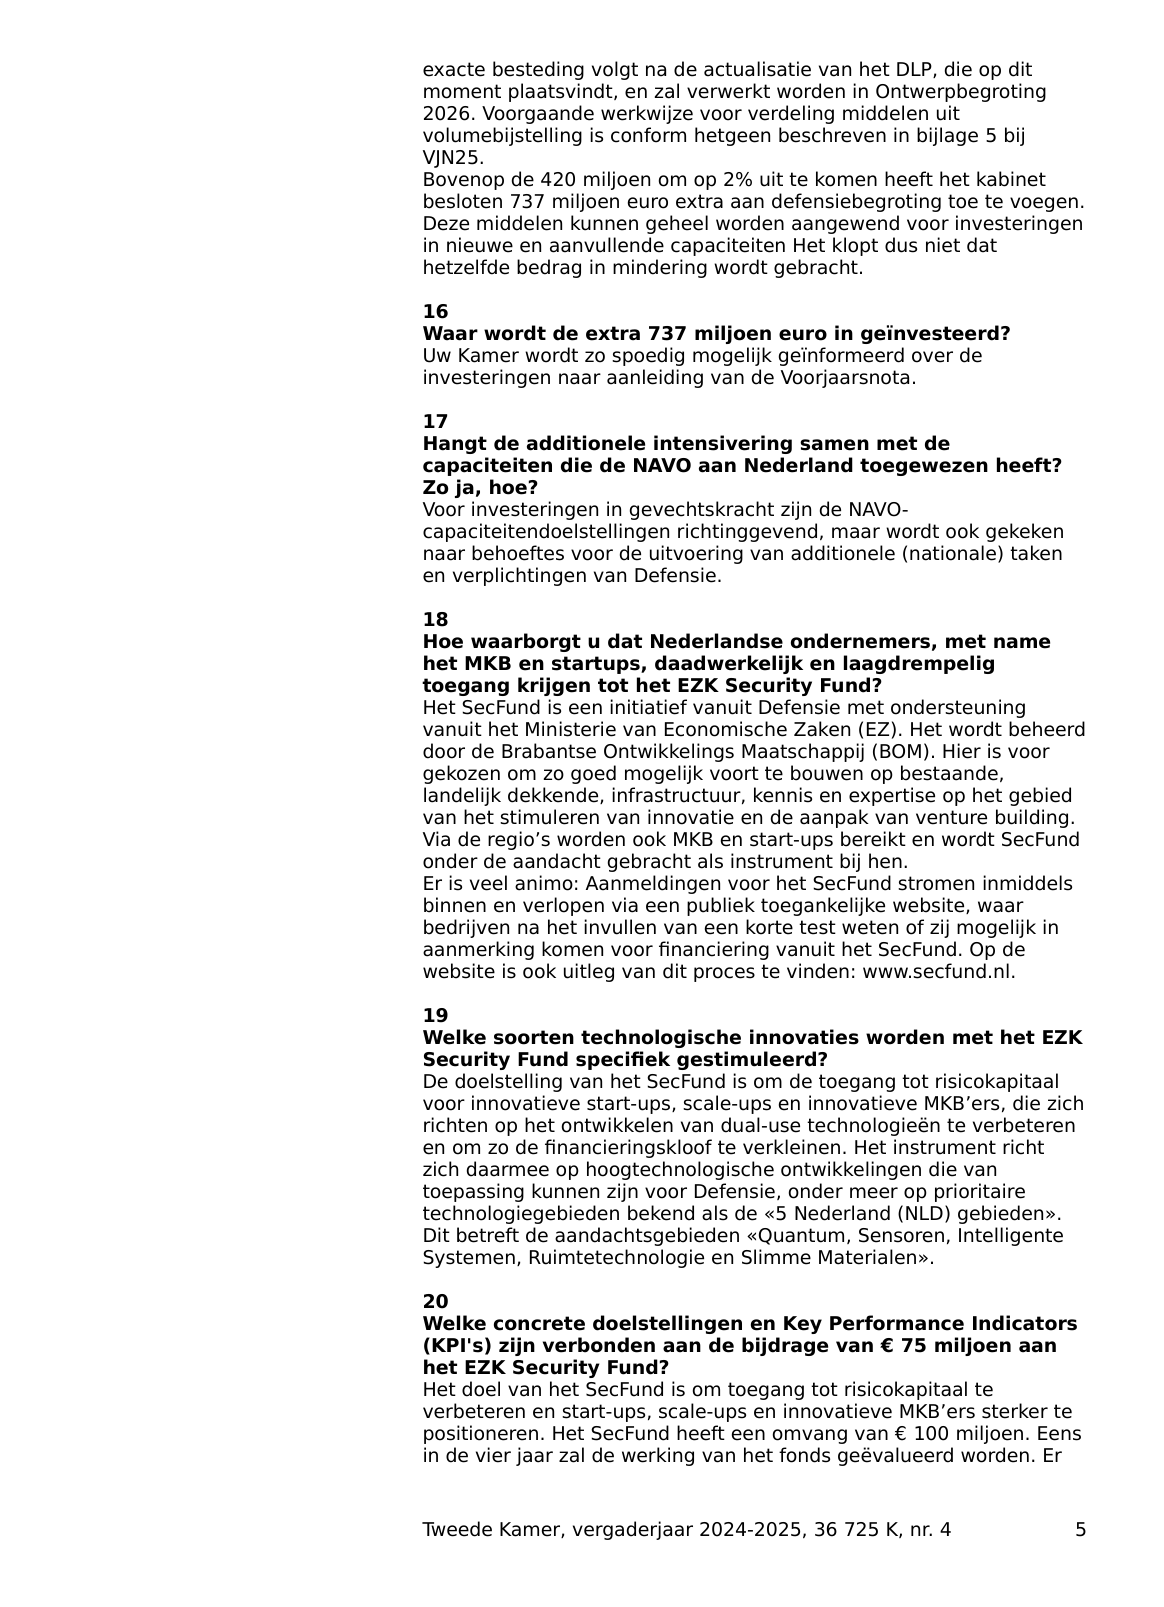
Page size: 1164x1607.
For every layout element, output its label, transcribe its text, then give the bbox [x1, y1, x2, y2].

text Het doel van het SecFund is om toegang tot risicokapitaal te verbeteren en start-ups, scale-ups en innovatieve MKB’ers sterker te positioneren. Het SecFund heeft een omvang van € 100 miljoen. Eens in de vier jaar zal de werking van het fonds geëvalueerd worden. Er [422, 1379, 1087, 1467]
text De doelstelling van het SecFund is om de toegang tot risicokapitaal voor innovatieve start-ups, scale-ups en innovatieve MKB’ers, die zich richten op het ontwikkelen van dual-use technologieën te verbeteren en om zo de financieringskloof te verkleinen. Het instrument richt zich daarmee op hoogtechnologische ontwikkelingen die van toepassing kunnen zijn voor Defensie, onder meer op prioritaire technologiegebieden bekend als de «5 Nederland (NLD) gebieden». Dit betreft de aandachtsgebieden «Quantum, Sensoren, Intelligente Systemen, Ruimtetechnologie en Slimme Materialen». [422, 1071, 1087, 1269]
text Uw Kamer wordt zo spoedig mogelijk geïnformeerd over de investeringen naar aanleiding van de Voorjaarsnota. [422, 345, 1087, 389]
text Welke concrete doelstellingen en Key Performance Indicators (KPI's) zijn verbonden aan de bijdrage van € 75 miljoen aan het EZK Security Fund? [422, 1313, 1087, 1379]
text Er is veel animo: Aanmeldingen voor het SecFund stromen inmiddels binnen en verlopen via een publiek toegankelijke website, waar bedrijven na het invullen van een korte test weten of zij mogelijk in aanmerking komen voor financiering vanuit het SecFund. Op de website is ook uitleg van dit proces te vinden: www.secfund.nl. [422, 873, 1087, 983]
text Waar wordt de extra 737 miljoen euro in geïnvesteerd? [422, 323, 1087, 345]
text 17 [422, 411, 1087, 433]
text Hoe waarborgt u dat Nederlandse ondernemers, met name het MKB en startups, daadwerkelijk en laagdrempelig toegang krijgen tot het EZK Security Fund? [422, 631, 1087, 697]
text exacte besteding volgt na de actualisatie van het DLP, die op dit moment plaatsvindt, en zal verwerkt worden in Ontwerpbegroting 2026. Voorgaande werkwijze voor verdeling middelen uit volumebijstelling is conform hetgeen beschreven in bijlage 5 bij VJN25. [422, 59, 1087, 169]
text Hangt de additionele intensivering samen met de capaciteiten die de NAVO aan Nederland toegewezen heeft? Zo ja, hoe? [422, 433, 1087, 499]
text Het SecFund is een initiatief vanuit Defensie met ondersteuning vanuit het Ministerie van Economische Zaken (EZ). Het wordt beheerd door de Brabantse Ontwikkelings Maatschappij (BOM). Hier is voor gekozen om zo goed mogelijk voort te bouwen op bestaande, landelijk dekkende, infrastructuur, kennis en expertise op het gebied van het stimuleren van innovatie en de aanpak van venture building. Via de regio’s worden ook MKB en start-ups bereikt en wordt SecFund onder de aandacht gebracht als instrument bij hen. [422, 697, 1087, 873]
text 16 [422, 301, 1087, 323]
text Voor investeringen in gevechtskracht zijn de NAVO-capaciteitendoelstellingen richtinggevend, maar wordt ook gekeken naar behoeftes voor de uitvoering van additionele (nationale) taken en verplichtingen van Defensie. [422, 499, 1087, 587]
text Bovenop de 420 miljoen om op 2% uit te komen heeft het kabinet besloten 737 miljoen euro extra aan defensiebegroting toe te voegen. Deze middelen kunnen geheel worden aangewend voor investeringen in nieuwe en aanvullende capaciteiten Het klopt dus niet dat hetzelfde bedrag in mindering wordt gebracht. [422, 169, 1087, 279]
text Welke soorten technologische innovaties worden met het EZK Security Fund specifiek gestimuleerd? [422, 1027, 1087, 1071]
text 19 [422, 1005, 1087, 1027]
text 20 [422, 1291, 1087, 1313]
text 18 [422, 609, 1087, 631]
